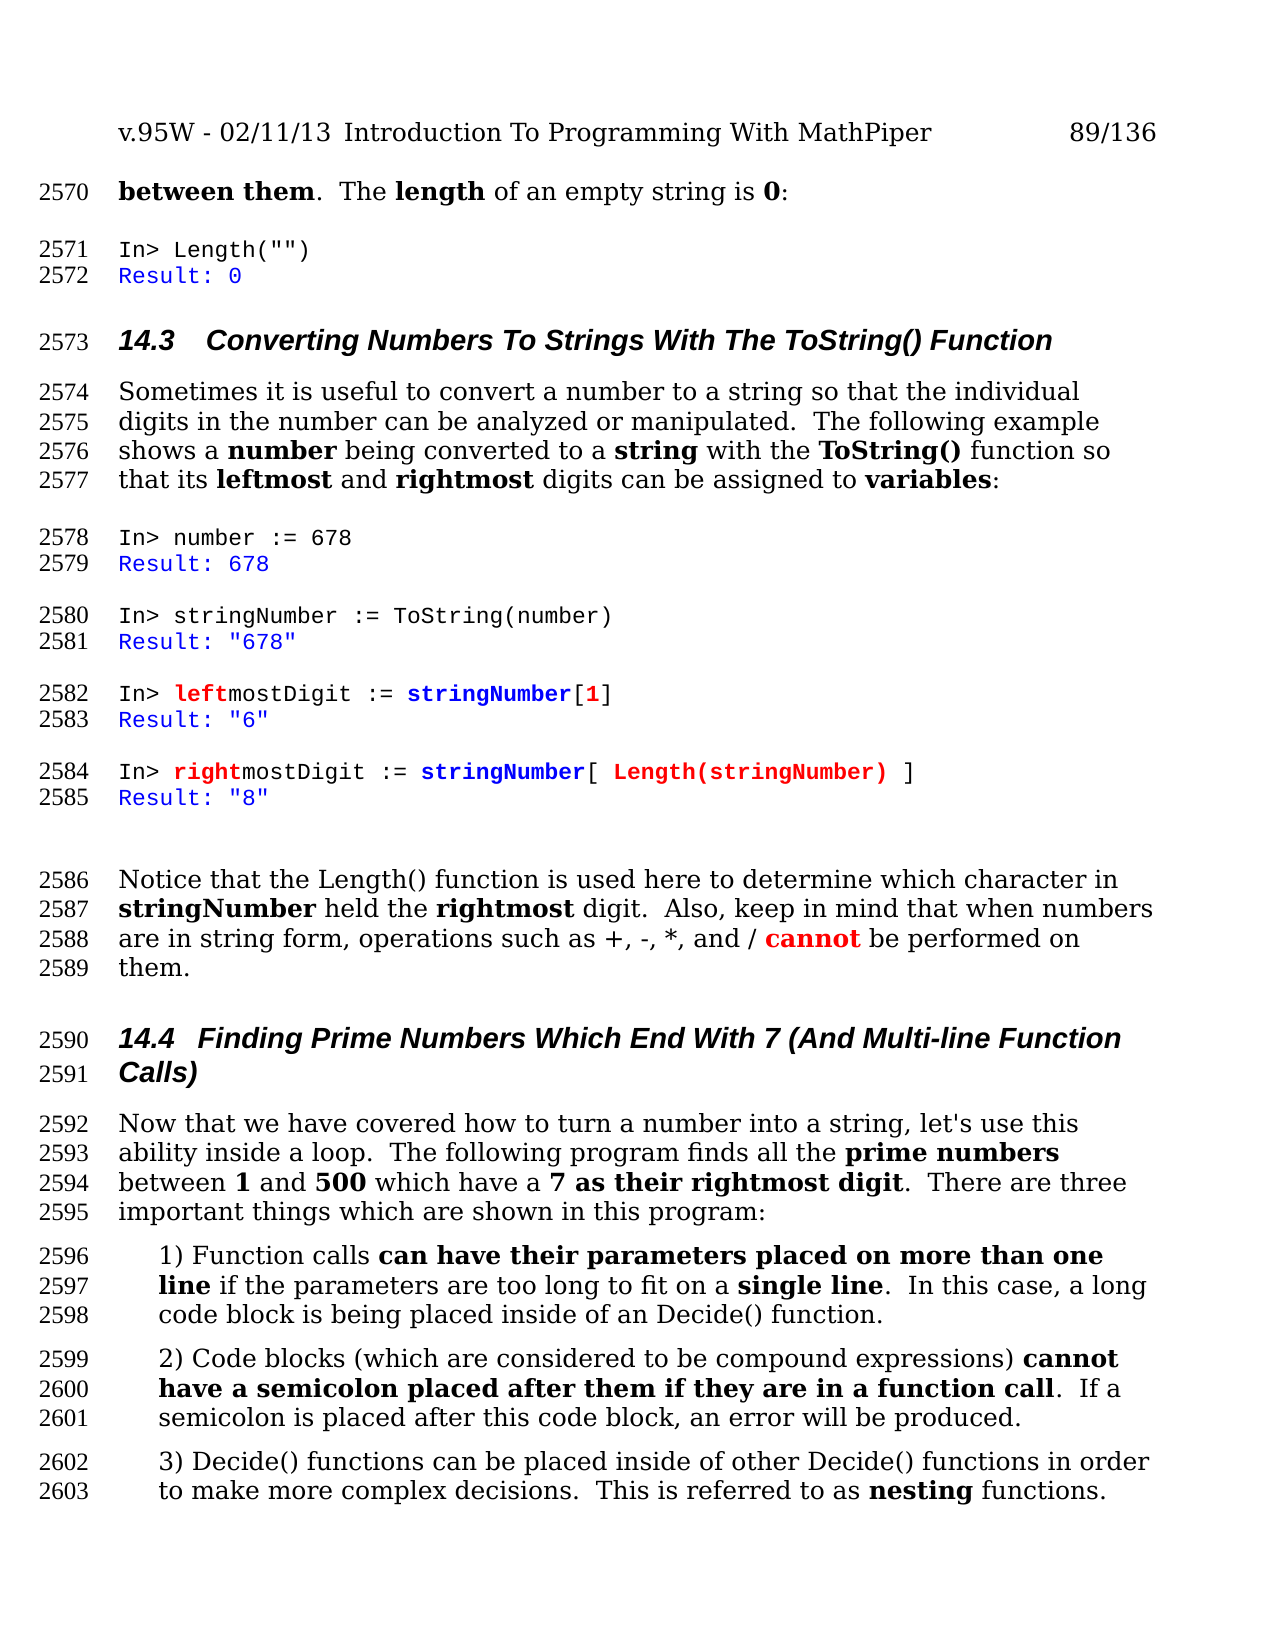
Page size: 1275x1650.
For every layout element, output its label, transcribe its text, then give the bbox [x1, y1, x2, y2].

text 2) Code blocks (which are considered to be compound expressions) cannot have a semicolon placed after them if they are in a function call. If a semicolon is placed after this code block, an error will be produced. [158, 1344, 1157, 1432]
text Sometimes it is useful to convert a number to a string so that the individual digits in the number can be analyzed or manipulated. The following example shows a number being converted to a string with the ToString() function so that its leftmost and rightmost digits can be assigned to variables: [118, 377, 1157, 494]
text In> leftmostDigit := stringNumber[1] [118, 682, 1157, 708]
text In> stringNumber := ToString(number) [118, 604, 1157, 630]
text Result: 0 [118, 264, 1157, 290]
subtitle Finding Prime Numbers Which End With 7 (And Multi-line Function Calls) [118, 1021, 1157, 1088]
text In> Length("") [118, 238, 1157, 264]
text In> rightmostDigit := stringNumber[ Length(stringNumber) ] [118, 760, 1157, 786]
text Result: "8" [118, 786, 1157, 812]
text Result: "678" [118, 630, 1157, 656]
text between them. The length of an empty string is 0: [118, 177, 1157, 206]
text Result: "6" [118, 708, 1157, 734]
subtitle Converting Numbers To Strings With The ToString() Function [118, 323, 1157, 357]
text Result: 678 [118, 552, 1157, 578]
text Notice that the Length() function is used here to determine which character in stringNumber held the rightmost digit. Also, keep in mind that when numbers are in string form, operations such as +, -, *, and / cannot be performed on them. [118, 865, 1157, 982]
text Now that we have covered how to turn a number into a string, let's use this ability inside a loop. The following program finds all the prime numbers between 1 and 500 which have a 7 as their rightmost digit. There are three important things which are shown in this program: [118, 1109, 1157, 1226]
text 3) Decide() functions can be placed inside of other Decide() functions in order to make more complex decisions. This is referred to as nesting functions. [158, 1447, 1157, 1506]
text 1) Function calls can have their parameters placed on more than one line if the parameters are too long to fit on a single line. In this case, a long code block is being placed inside of an Decide() function. [158, 1241, 1157, 1329]
text In> number := 678 [118, 527, 1157, 552]
